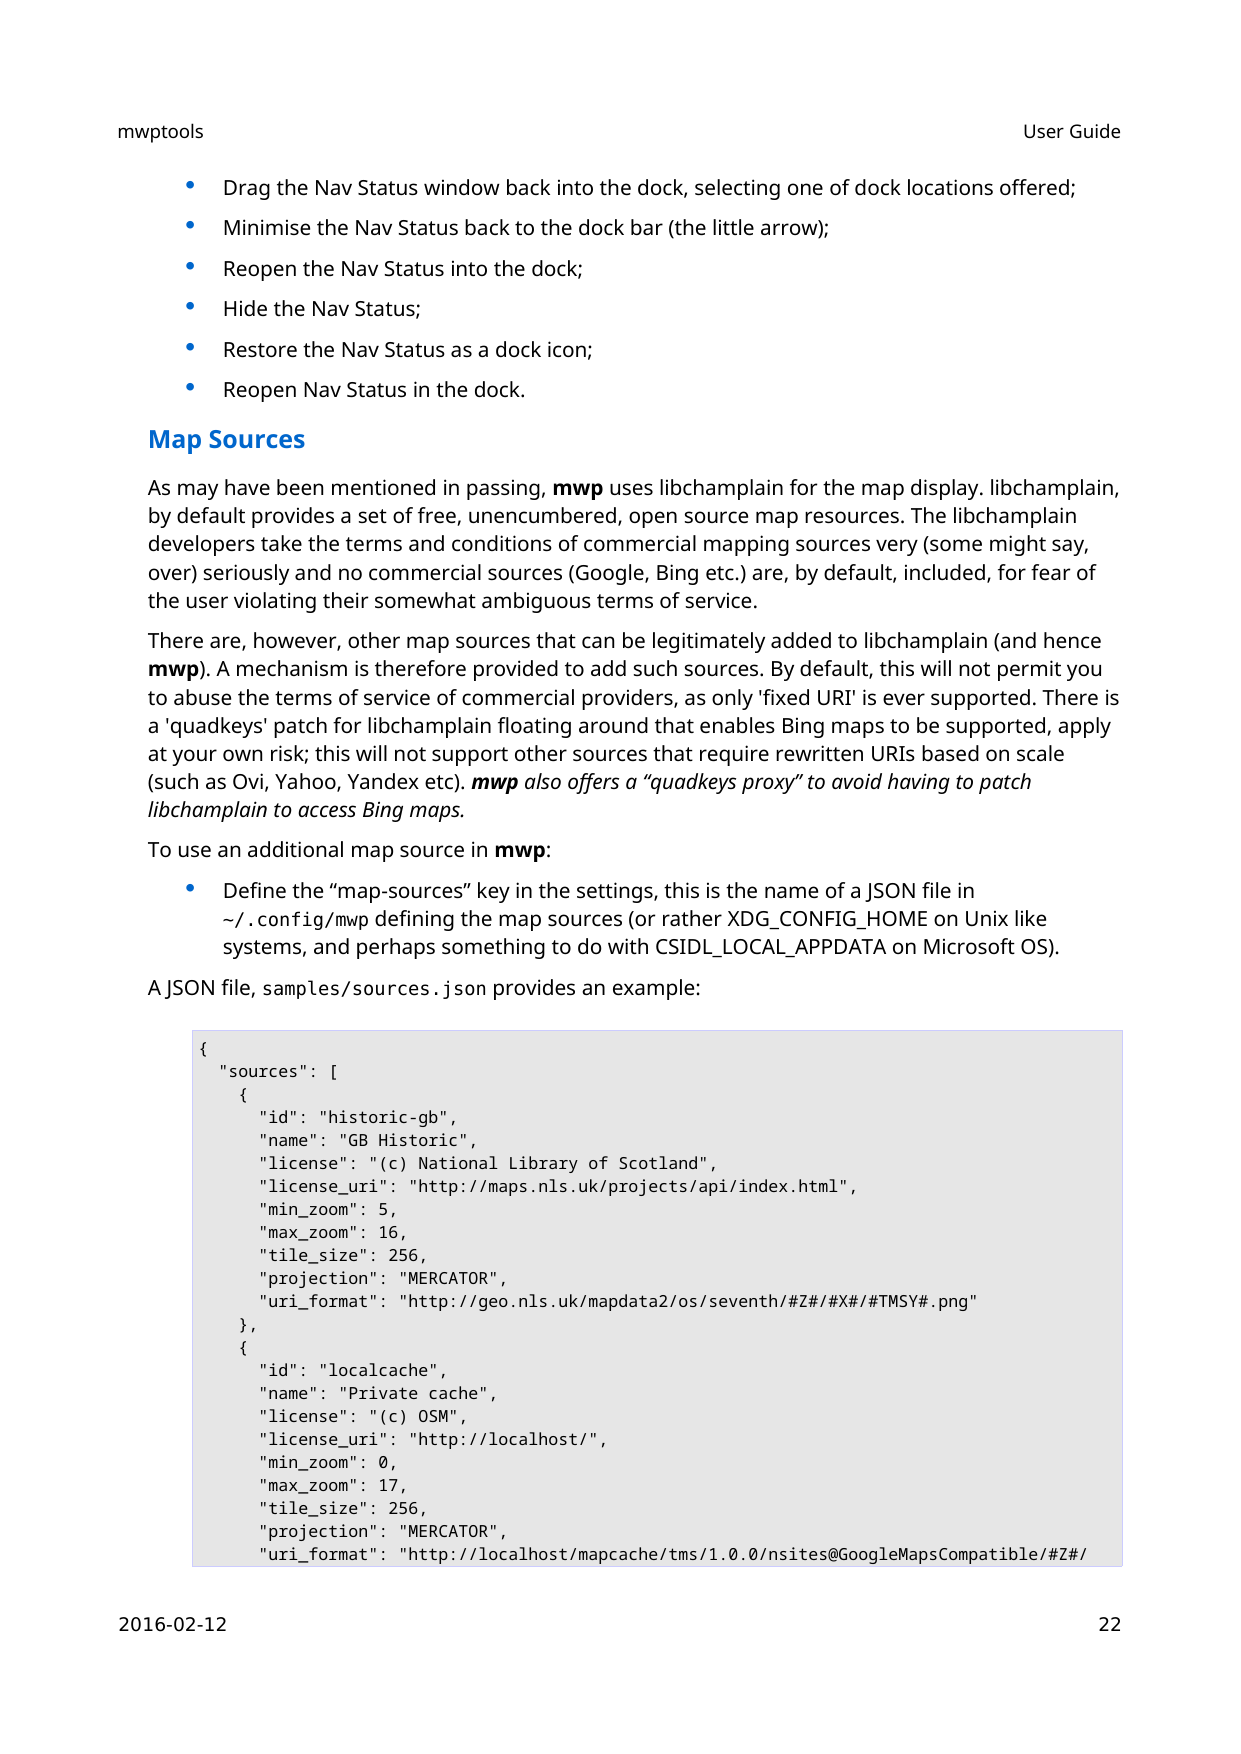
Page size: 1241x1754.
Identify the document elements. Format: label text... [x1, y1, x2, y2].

text "uri_format": "http://geo.nls.uk/mapdata2/os/seventh/#Z#/#X#/#TMSY#.png" [193, 1283, 1122, 1307]
text "license_uri": "http://localhost/", [193, 1422, 1122, 1445]
text "name": "GB Historic", [193, 1122, 1122, 1145]
list Drag the Nav Status window back into the dock, selecting one of dock locations offered; [185, 173, 1122, 202]
list Reopen Nav Status in the dock. [185, 375, 1122, 404]
list Restore the Nav Status as a dock icon; [185, 335, 1122, 363]
text "projection": "MERCATOR", [193, 1261, 1122, 1283]
text "uri_format": "http://localhost/mapcache/tms/1.0.0/nsites@GoogleMapsCompatible/#Z#/ [193, 1537, 1122, 1566]
text There are, however, other map sources that can be legitimately added to libchamplain (and hence mwp). A mechanism is therefore provided to add such sources. By default, this will not permit you to abuse the terms of service of commercial providers, as only 'fixed URI' is ever supported. There is a 'quadkeys' patch for libchamplain floating around that enables Bing maps to be supported, apply at your own risk; this will not support other sources that require rewritten URIs based on scale (such as Ovi, Yahoo, Yandex etc). mwp also offers a “quadkeys proxy” to avoid having to patch libchamplain to access Bing maps. [148, 626, 1122, 824]
list Define the “map-sources” key in the settings, this is the name of a JSON file in ~/.config/mwp defining the map sources (or rather XDG_CONFIG_HOME on Unix like systems, and perhaps something to do with CSIDL_LOCAL_APPDATA on Microsoft OS). [185, 876, 1122, 961]
text { [193, 1076, 1122, 1099]
text "id": "localcache", [193, 1353, 1122, 1376]
text { [193, 1329, 1122, 1353]
text To use an additional map source in mwp: [148, 836, 1122, 864]
text "max_zoom": 17, [193, 1468, 1122, 1491]
text "license": "(c) OSM", [193, 1399, 1122, 1422]
text "max_zoom": 16, [193, 1214, 1122, 1237]
text "projection": "MERCATOR", [193, 1514, 1122, 1537]
text "license_uri": "http://maps.nls.uk/projects/api/index.html", [193, 1168, 1122, 1191]
list Minimise the Nav Status back to the dock bar (the little arrow); [185, 213, 1122, 242]
subtitle Map Sources [148, 421, 1122, 455]
text "sources": [ [193, 1053, 1122, 1076]
text "tile_size": 256, [193, 1491, 1122, 1514]
text "tile_size": 256, [193, 1237, 1122, 1261]
text "min_zoom": 0, [193, 1445, 1122, 1468]
text As may have been mentioned in passing, mwp uses libchamplain for the map display. libchamplain, by default provides a set of free, unencumbered, open source map resources. The libchamplain developers take the terms and conditions of commercial mapping sources very (some might say, over) seriously and no commercial sources (Google, Bing etc.) are, by default, included, for fear of the user violating their somewhat ambiguous terms of service. [148, 473, 1122, 614]
text A JSON file, samples/sources.json provides an example: [148, 973, 1122, 1001]
list Reopen the Nav Status into the dock; [185, 254, 1122, 282]
text }, [193, 1307, 1122, 1329]
text { [193, 1031, 1122, 1053]
text "name": "Private cache", [193, 1376, 1122, 1399]
text "license": "(c) National Library of Scotland", [193, 1145, 1122, 1168]
list Hide the Nav Status; [185, 294, 1122, 323]
text "id": "historic-gb", [193, 1099, 1122, 1122]
text "min_zoom": 5, [193, 1191, 1122, 1214]
